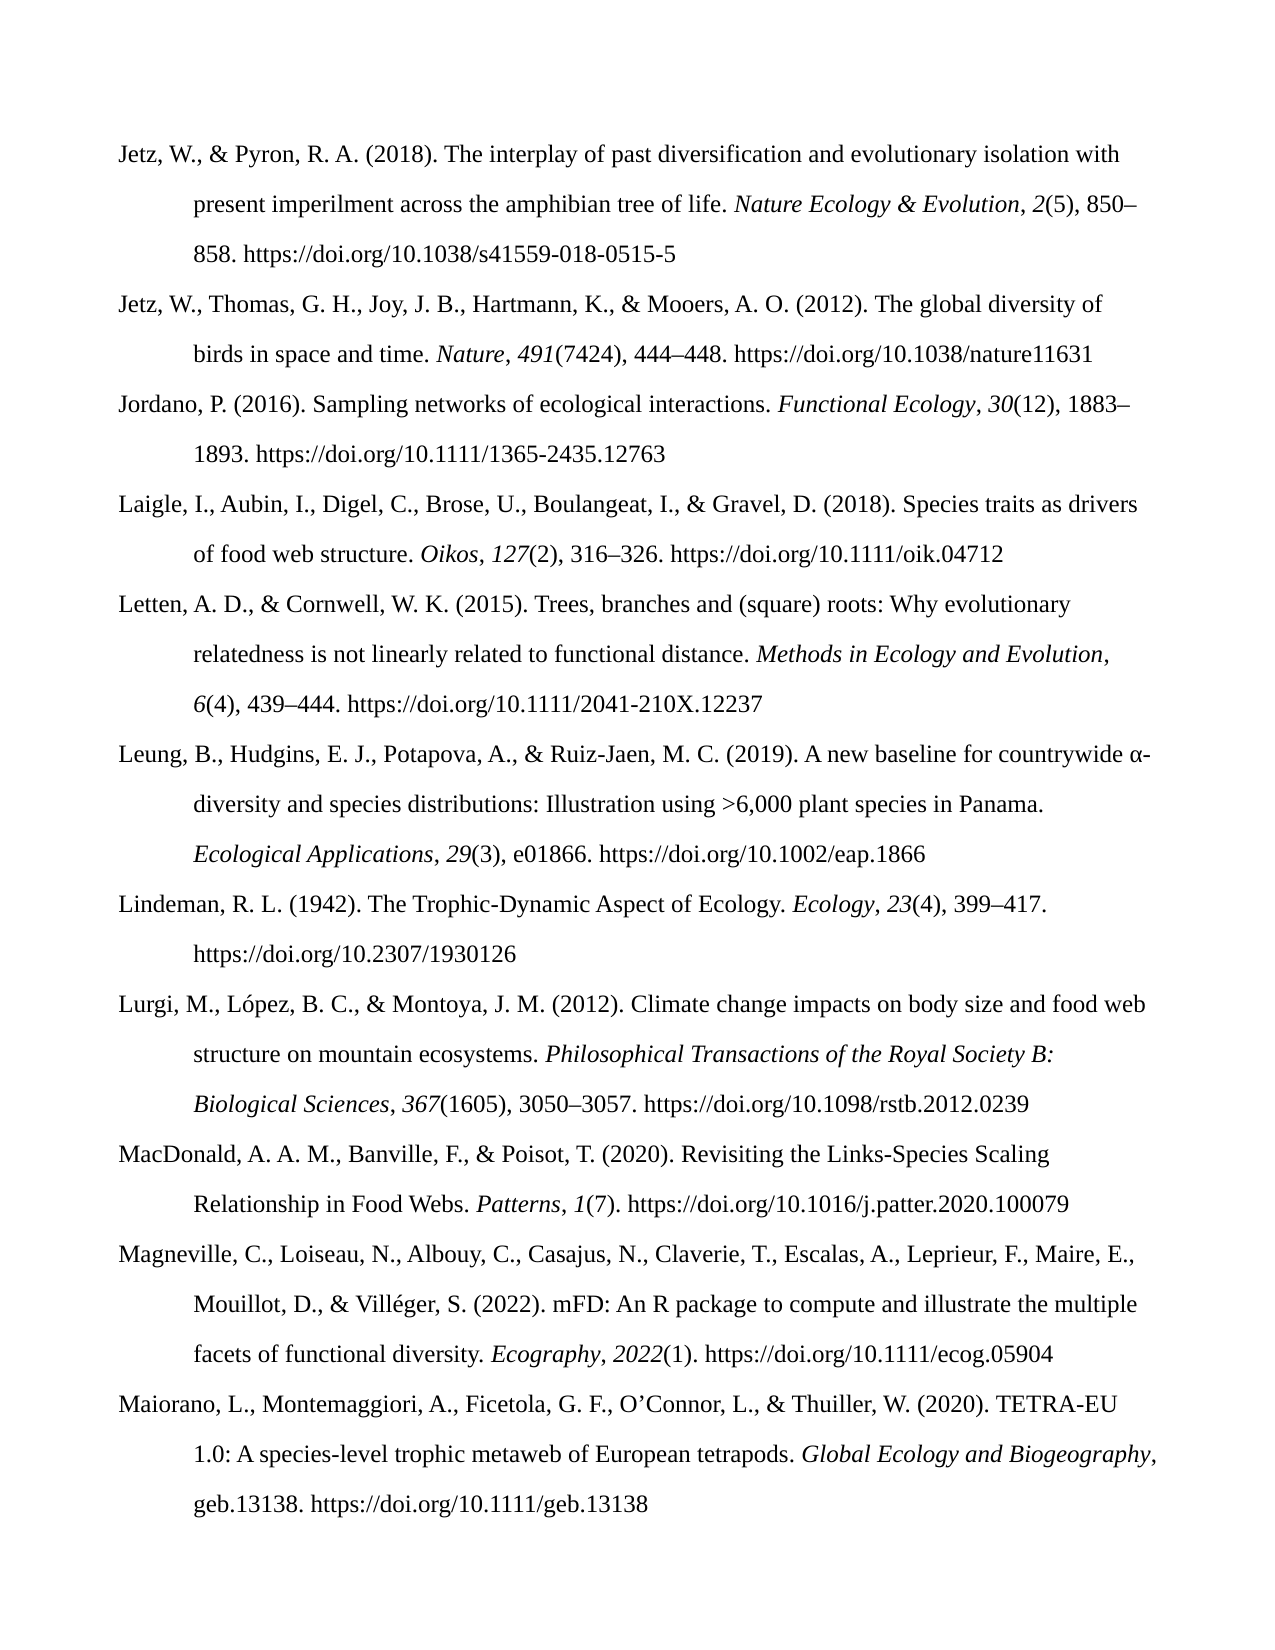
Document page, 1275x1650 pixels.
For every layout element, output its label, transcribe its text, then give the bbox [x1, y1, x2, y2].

text Jordano, P. (2016). Sampling networks of ecological interactions. Functional Ecology, 30(12), 1883–1893. https://doi.org/10.1111/1365-2435.12763 [118, 368, 1157, 468]
text MacDonald, A. A. M., Banville, F., & Poisot, T. (2020). Revisiting the Links-Species Scaling Relationship in Food Webs. Patterns, 1(7). https://doi.org/10.1016/j.patter.2020.100079 [118, 1118, 1157, 1218]
text Letten, A. D., & Cornwell, W. K. (2015). Trees, branches and (square) roots: Why evolutionary relatedness is not linearly related to functional distance. Methods in Ecology and Evolution, 6(4), 439–444. https://doi.org/10.1111/2041-210X.12237 [118, 568, 1157, 718]
text Lindeman, R. L. (1942). The Trophic-Dynamic Aspect of Ecology. Ecology, 23(4), 399–417. https://doi.org/10.2307/1930126 [118, 868, 1157, 968]
text Maiorano, L., Montemaggiori, A., Ficetola, G. F., O’Connor, L., & Thuiller, W. (2020). TETRA‐EU 1.0: A species‐level trophic metaweb of European tetrapods. Global Ecology and Biogeography, geb.13138. https://doi.org/10.1111/geb.13138 [118, 1368, 1157, 1518]
text Magneville, C., Loiseau, N., Albouy, C., Casajus, N., Claverie, T., Escalas, A., Leprieur, F., Maire, E., Mouillot, D., & Villéger, S. (2022). mFD: An R package to compute and illustrate the multiple facets of functional diversity. Ecography, 2022(1). https://doi.org/10.1111/ecog.05904 [118, 1218, 1157, 1368]
text Leung, B., Hudgins, E. J., Potapova, A., & Ruiz-Jaen, M. C. (2019). A new baseline for countrywide α-diversity and species distributions: Illustration using >6,000 plant species in Panama. Ecological Applications, 29(3), e01866. https://doi.org/10.1002/eap.1866 [118, 718, 1157, 868]
text Laigle, I., Aubin, I., Digel, C., Brose, U., Boulangeat, I., & Gravel, D. (2018). Species traits as drivers of food web structure. Oikos, 127(2), 316–326. https://doi.org/10.1111/oik.04712 [118, 468, 1157, 568]
text Lurgi, M., López, B. C., & Montoya, J. M. (2012). Climate change impacts on body size and food web structure on mountain ecosystems. Philosophical Transactions of the Royal Society B: Biological Sciences, 367(1605), 3050–3057. https://doi.org/10.1098/rstb.2012.0239 [118, 968, 1157, 1118]
text Jetz, W., Thomas, G. H., Joy, J. B., Hartmann, K., & Mooers, A. O. (2012). The global diversity of birds in space and time. Nature, 491(7424), 444–448. https://doi.org/10.1038/nature11631 [118, 268, 1157, 368]
text Jetz, W., & Pyron, R. A. (2018). The interplay of past diversification and evolutionary isolation with present imperilment across the amphibian tree of life. Nature Ecology & Evolution, 2(5), 850–858. https://doi.org/10.1038/s41559-018-0515-5 [118, 118, 1157, 268]
